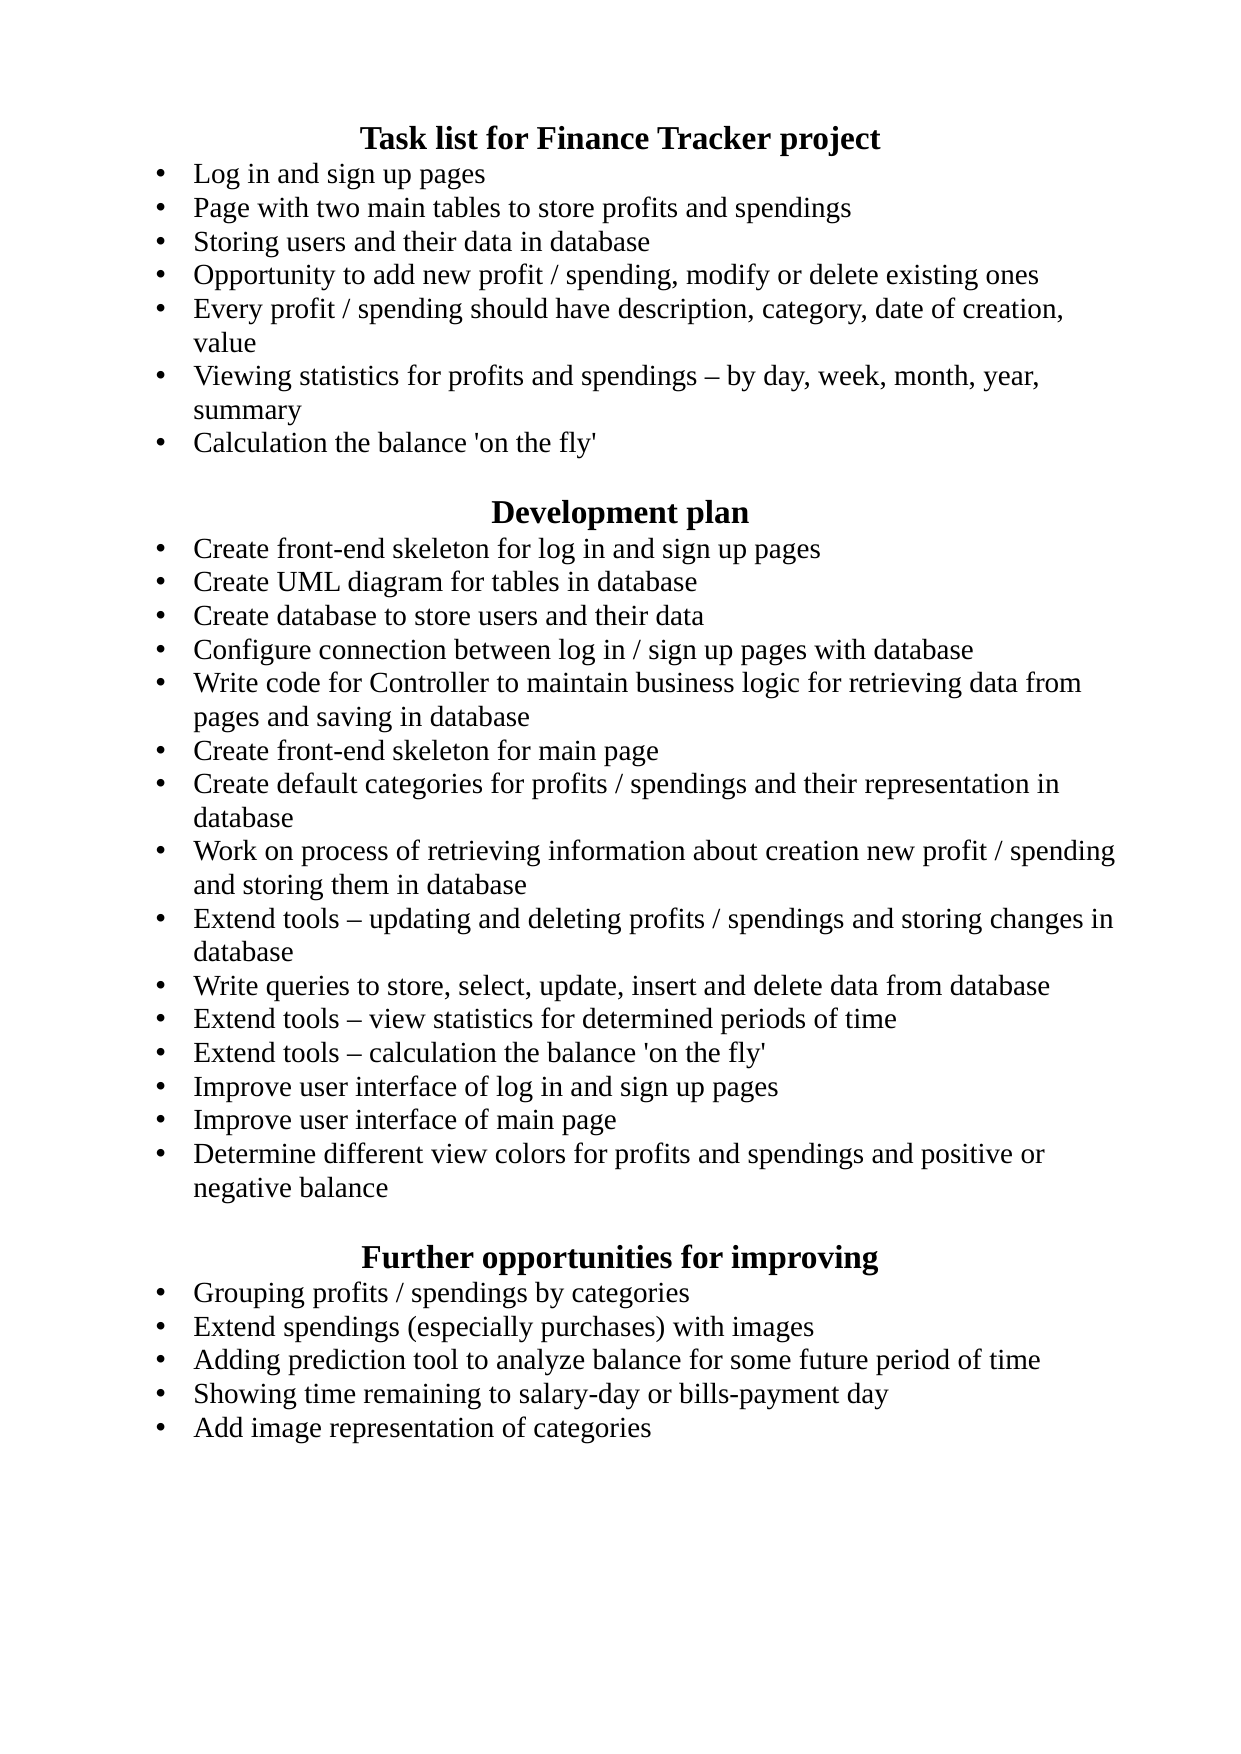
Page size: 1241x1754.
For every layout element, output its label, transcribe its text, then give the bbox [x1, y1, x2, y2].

list Create front-end skeleton for main page [156, 733, 1122, 766]
list Improve user interface of log in and sign up pages [156, 1069, 1122, 1102]
list Adding prediction tool to analyze balance for some future period of time [156, 1342, 1122, 1376]
list Opportunity to add new profit / spending, modify or delete existing ones [156, 257, 1122, 291]
list Create default categories for profits / spendings and their representation in database [156, 766, 1122, 833]
list Work on process of retrieving information about creation new profit / spending and storing them in database [156, 833, 1122, 901]
list Storing users and their data in database [156, 224, 1122, 257]
list Add image representation of categories [156, 1410, 1122, 1443]
list Improve user interface of main page [156, 1102, 1122, 1136]
list Extend tools – updating and deleting profits / spendings and storing changes in database [156, 901, 1122, 968]
list Log in and sign up pages [156, 156, 1122, 190]
list Write code for Controller to maintain business logic for retrieving data from pages and saving in database [156, 666, 1122, 733]
list Configure connection between log in / sign up pages with database [156, 632, 1122, 666]
list Page with two main tables to store profits and spendings [156, 190, 1122, 224]
list Viewing statistics for profits and spendings – by day, week, month, year, summary [156, 358, 1122, 425]
list Calculation the balance 'on the fly' [156, 425, 1122, 459]
list Determine different view colors for profits and spendings and positive or negative balance [156, 1136, 1122, 1203]
text Further opportunities for improving [118, 1237, 1122, 1275]
list Showing time remaining to salary-day or bills-payment day [156, 1376, 1122, 1410]
list Extend tools – calculation the balance 'on the fly' [156, 1035, 1122, 1069]
text Task list for Finance Tracker project [118, 118, 1122, 156]
text Development plan [118, 493, 1122, 531]
list Write queries to store, select, update, insert and delete data from database [156, 968, 1122, 1002]
list Create UML diagram for tables in database [156, 564, 1122, 598]
list Create front-end skeleton for log in and sign up pages [156, 531, 1122, 564]
list Extend spendings (especially purchases) with images [156, 1309, 1122, 1342]
list Extend tools – view statistics for determined periods of time [156, 1002, 1122, 1035]
list Every profit / spending should have description, category, date of creation, value [156, 291, 1122, 358]
list Grouping profits / spendings by categories [156, 1275, 1122, 1309]
list Create database to store users and their data [156, 598, 1122, 632]
